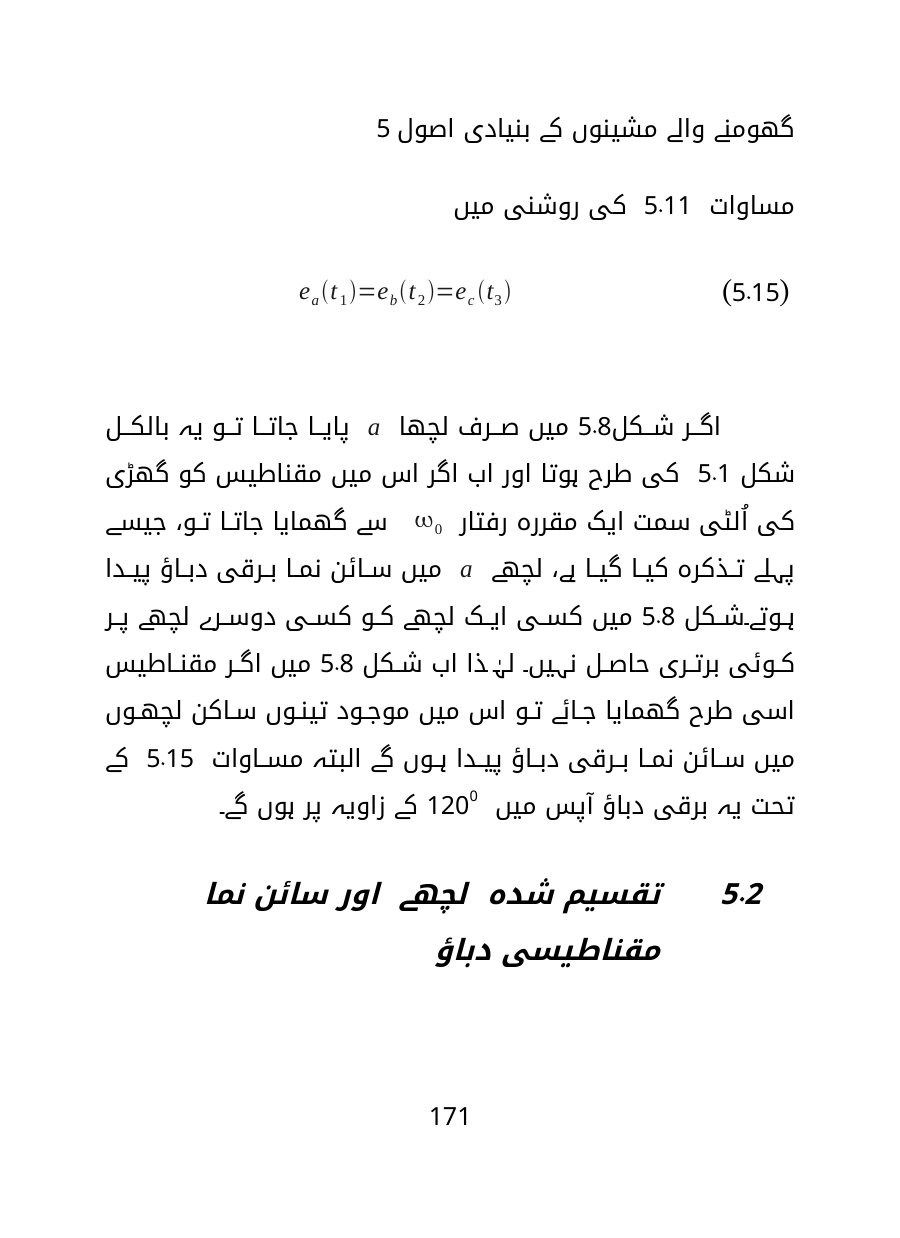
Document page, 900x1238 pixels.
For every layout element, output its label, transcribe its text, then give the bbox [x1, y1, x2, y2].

text اگر شکل5.8 میں صرف لچھاپایا جاتا تو یہ بالکل شکل 5.1 کی طرح ہوتا اور اب اگر اس میں مقناطیس کو گھڑی کی اُلٹی سمت ایک مقررہ رفتار سے گھمایا جاتا تو، جیسے پہلے تذکرہ کیا گیا ہے، لچھےمیں سائن نما برقی دباؤ پیدا ہوتے۔شکل 5.8 میں کسی ایک لچھے کو کسی دوسرے لچھے پر کوئی برتری حاصل نہیں۔ لہٰذا اب شکل 5.8 میں اگر مقناطیس اسی طرح گھمایا جائے تو اس میں موجود تینوں ساکن لچھوں میں سائن نما برقی دباؤ پیدا ہوں گے البتہ مساوات 5.15 کے تحت یہ برقی دباؤ آپس میں 1200 کے زاویہ پر ہوں گے۔ [105, 403, 795, 830]
subtitle تقسیم شدہ لچھے اور سائن نما مقناطیسی دباؤ [105, 867, 720, 978]
table_header [105, 264, 697, 335]
text مساوات 5.11 کی روشنی میں [105, 182, 795, 230]
table_header (5.15) [697, 264, 795, 335]
